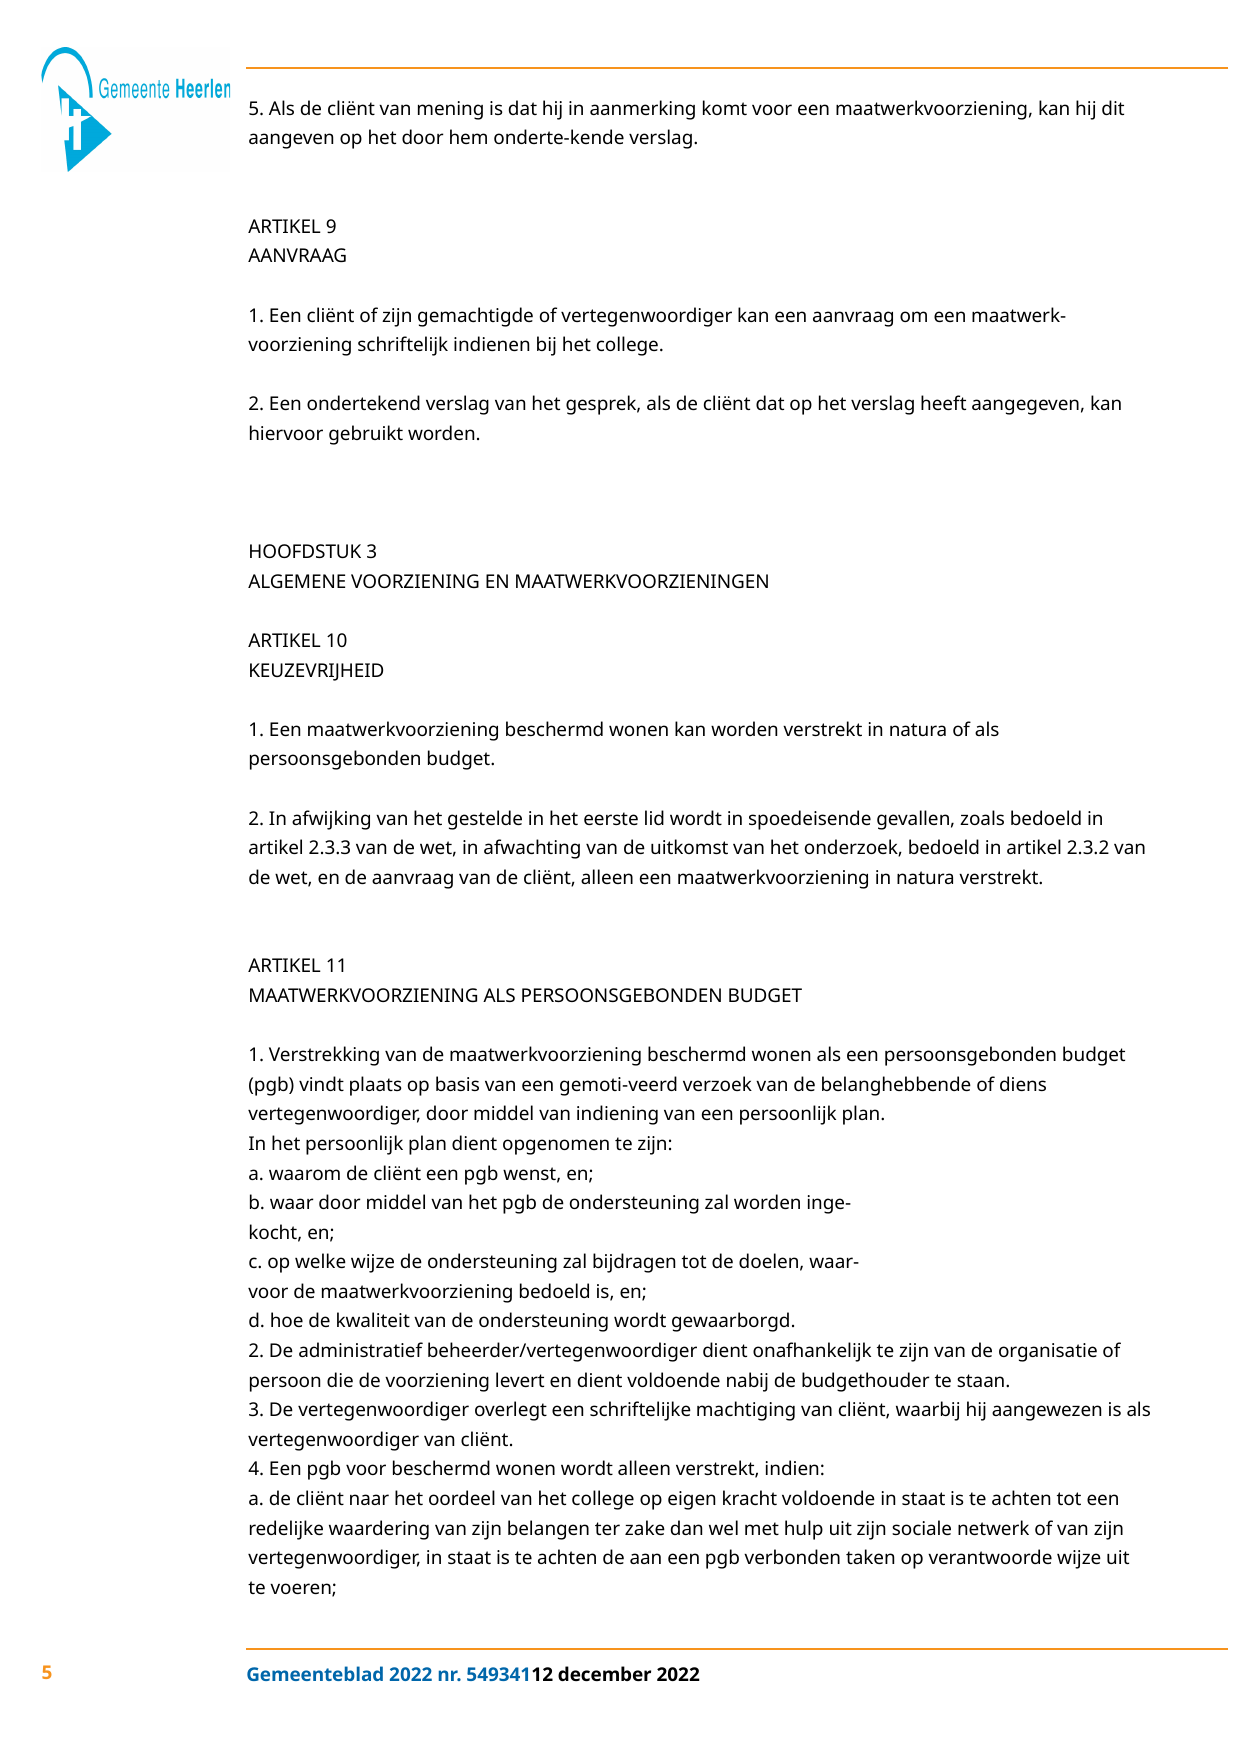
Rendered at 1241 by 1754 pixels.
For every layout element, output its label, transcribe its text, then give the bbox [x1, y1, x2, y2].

text 1. Een cliënt of zijn gemachtigde of vertegenwoordiger kan een aanvraag om een maatwerk-voorziening schriftelijk indienen bij het college. [248, 302, 1152, 357]
picture [41, 47, 231, 172]
text 4. Een pgb voor beschermd wonen wordt alleen verstrekt, indien: [248, 1456, 1152, 1481]
text d. hoe de kwaliteit van de ondersteuning wordt gewaarborgd. [248, 1308, 1152, 1333]
text KEUZEVRIJHEID [248, 657, 1152, 683]
text AANVRAAG [248, 243, 1152, 268]
text 3. De vertegenwoordiger overlegt een schriftelijke machtiging van cliënt, waarbij hij aangewezen is als vertegenwoordiger van cliënt. [248, 1396, 1152, 1452]
text ARTIKEL 11 [248, 953, 1152, 978]
text 1. Verstrekking van de maatwerkvoorziening beschermd wonen als een persoonsgebonden budget (pgb) vindt plaats op basis van een gemoti-veerd verzoek van de belanghebbende of diens vertegenwoordiger, door middel van indiening van een persoonlijk plan. [248, 1041, 1152, 1126]
text c. op welke wijze de ondersteuning zal bijdragen tot de doelen, waar- [248, 1248, 1152, 1274]
picture [41, 47, 59, 70]
text In het persoonlijk plan dient opgenomen te zijn: [248, 1130, 1152, 1156]
text 2. In afwijking van het gestelde in het eerste lid wordt in spoedeisende gevallen, zoals bedoeld in artikel 2.3.3 van de wet, in afwachting van de uitkomst van het onderzoek, bedoeld in artikel 2.3.2 van de wet, en de aanvraag van de cliënt, alleen een maatwerkvoorziening in natura verstrekt. [248, 805, 1152, 890]
text ALGEMENE VOORZIENING EN MAATWERKVOORZIENINGEN [248, 568, 1152, 594]
text HOOFDSTUK 3 [248, 538, 1152, 564]
text MAATWERKVOORZIENING ALS PERSOONSGEBONDEN BUDGET [248, 982, 1152, 1008]
text 2. De administratief beheerder/vertegenwoordiger dient onafhankelijk te zijn van de organisatie of persoon die de voorziening levert en dient voldoende nabij de budgethouder te staan. [248, 1337, 1152, 1393]
text 5. Als de cliënt van mening is dat hij in aanmerking komt voor een maatwerkvoorziening, kan hij dit aangeven op het door hem onderte-kende verslag. [248, 95, 1152, 150]
text a. waarom de cliënt een pgb wenst, en; [248, 1160, 1152, 1186]
text b. waar door middel van het pgb de ondersteuning zal worden inge- [248, 1189, 1152, 1215]
text 2. Een ondertekend verslag van het gesprek, als de cliënt dat op het verslag heeft aangegeven, kan hiervoor gebruikt worden. [248, 391, 1152, 446]
text ARTIKEL 10 [248, 627, 1152, 653]
text a. de cliënt naar het oordeel van het college op eigen kracht voldoende in staat is te achten tot een redelijke waardering van zijn belangen ter zake dan wel met hulp uit zijn sociale netwerk of van zijn vertegenwoordiger, in staat is te achten de aan een pgb verbonden taken op verantwoorde wijze uit te voeren; [248, 1485, 1152, 1600]
text voor de maatwerkvoorziening bedoeld is, en; [248, 1278, 1152, 1304]
text ARTIKEL 9 [248, 213, 1152, 239]
text kocht, en; [248, 1219, 1152, 1245]
text 1. Een maatwerkvoorziening beschermd wonen kan worden verstrekt in natura of als persoonsgebonden budget. [248, 716, 1152, 771]
